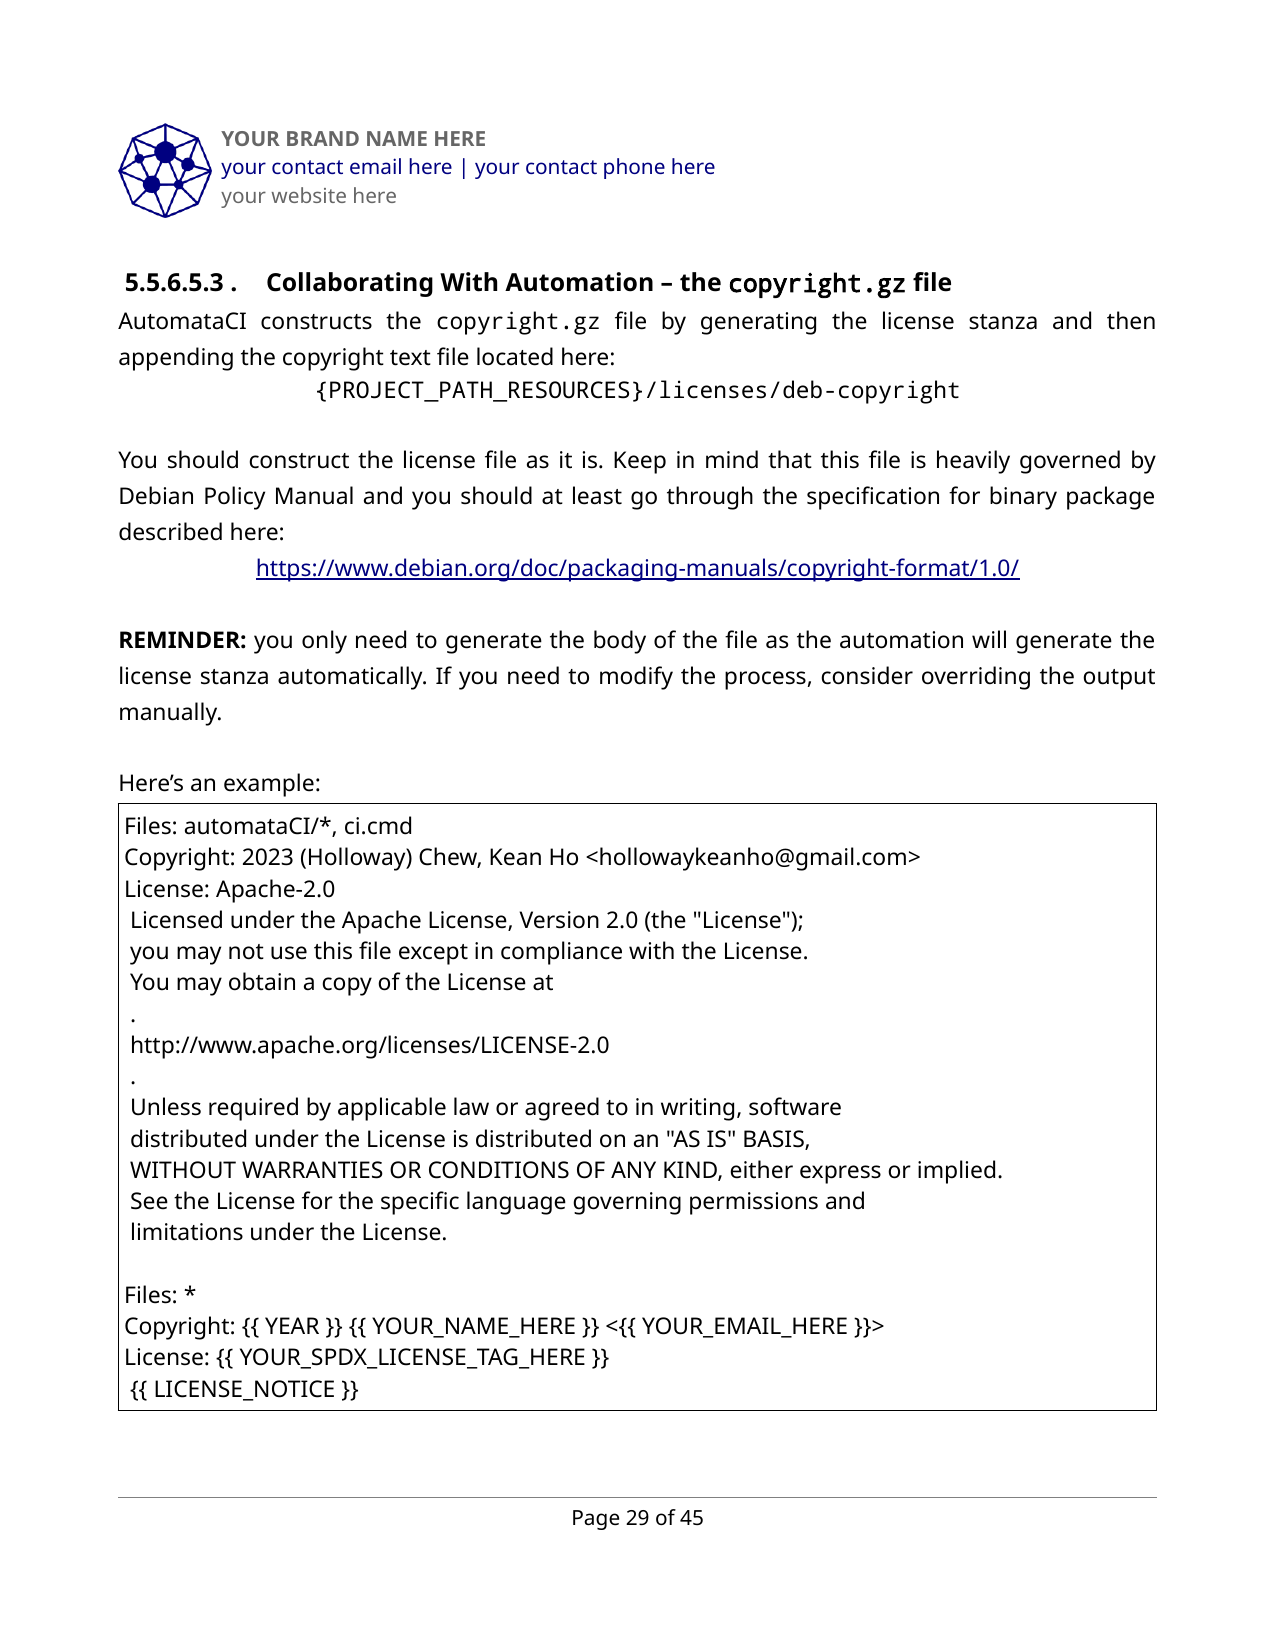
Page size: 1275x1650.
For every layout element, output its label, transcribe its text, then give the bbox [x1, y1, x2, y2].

text AutomataCI constructs the copyright.gz file by generating the license stanza and then appending the copyright text file located here: [118, 305, 1157, 372]
text {PROJECT_PATH_RESOURCES}/licenses/deb-copyright [118, 377, 1157, 404]
text REMINDER: you only need to generate the body of the file as the automation will generate the license stanza automatically. If you need to modify the process, consider overriding the output manually. [118, 624, 1157, 727]
picture [118, 123, 212, 218]
subtitle Collaborating With Automation – the copyright.gz file [118, 265, 1157, 299]
text https://www.debian.org/doc/packaging-manuals/copyright-format/1.0/ [118, 552, 1157, 583]
text Here’s an example: [118, 767, 1157, 799]
table_header Files: automataCI/*, ci.cmd Copyright: 2023 (Holloway) Chew, Kean Ho <hollowaykeanho@gmail.com> License: Apache-2.0 Licensed under the Apache License, Version 2.0 (the "License"); you may not use this file except in compliance with the License. You may obtain a copy of the License at . http://www.apache.org/licenses/LICENSE-2.0 . Unless required by applicable law or agreed to in writing, software distributed under the License is distributed on an "AS IS" BASIS, WITHOUT WARRANTIES OR CONDITIONS OF ANY KIND, either express or implied. See the License for the specific language governing permissions and limitations under the License. Files: * Copyright: {{ YEAR }} {{ YOUR_NAME_HERE }} <{{ YOUR_EMAIL_HERE }}> License: {{ YOUR_SPDX_LICENSE_TAG_HERE }} {{ LICENSE_NOTICE }} [119, 804, 1156, 1409]
text You should construct the license file as it is. Keep in mind that this file is heavily governed by Debian Policy Manual and you should at least go through the specification for binary package described here: [118, 444, 1157, 547]
